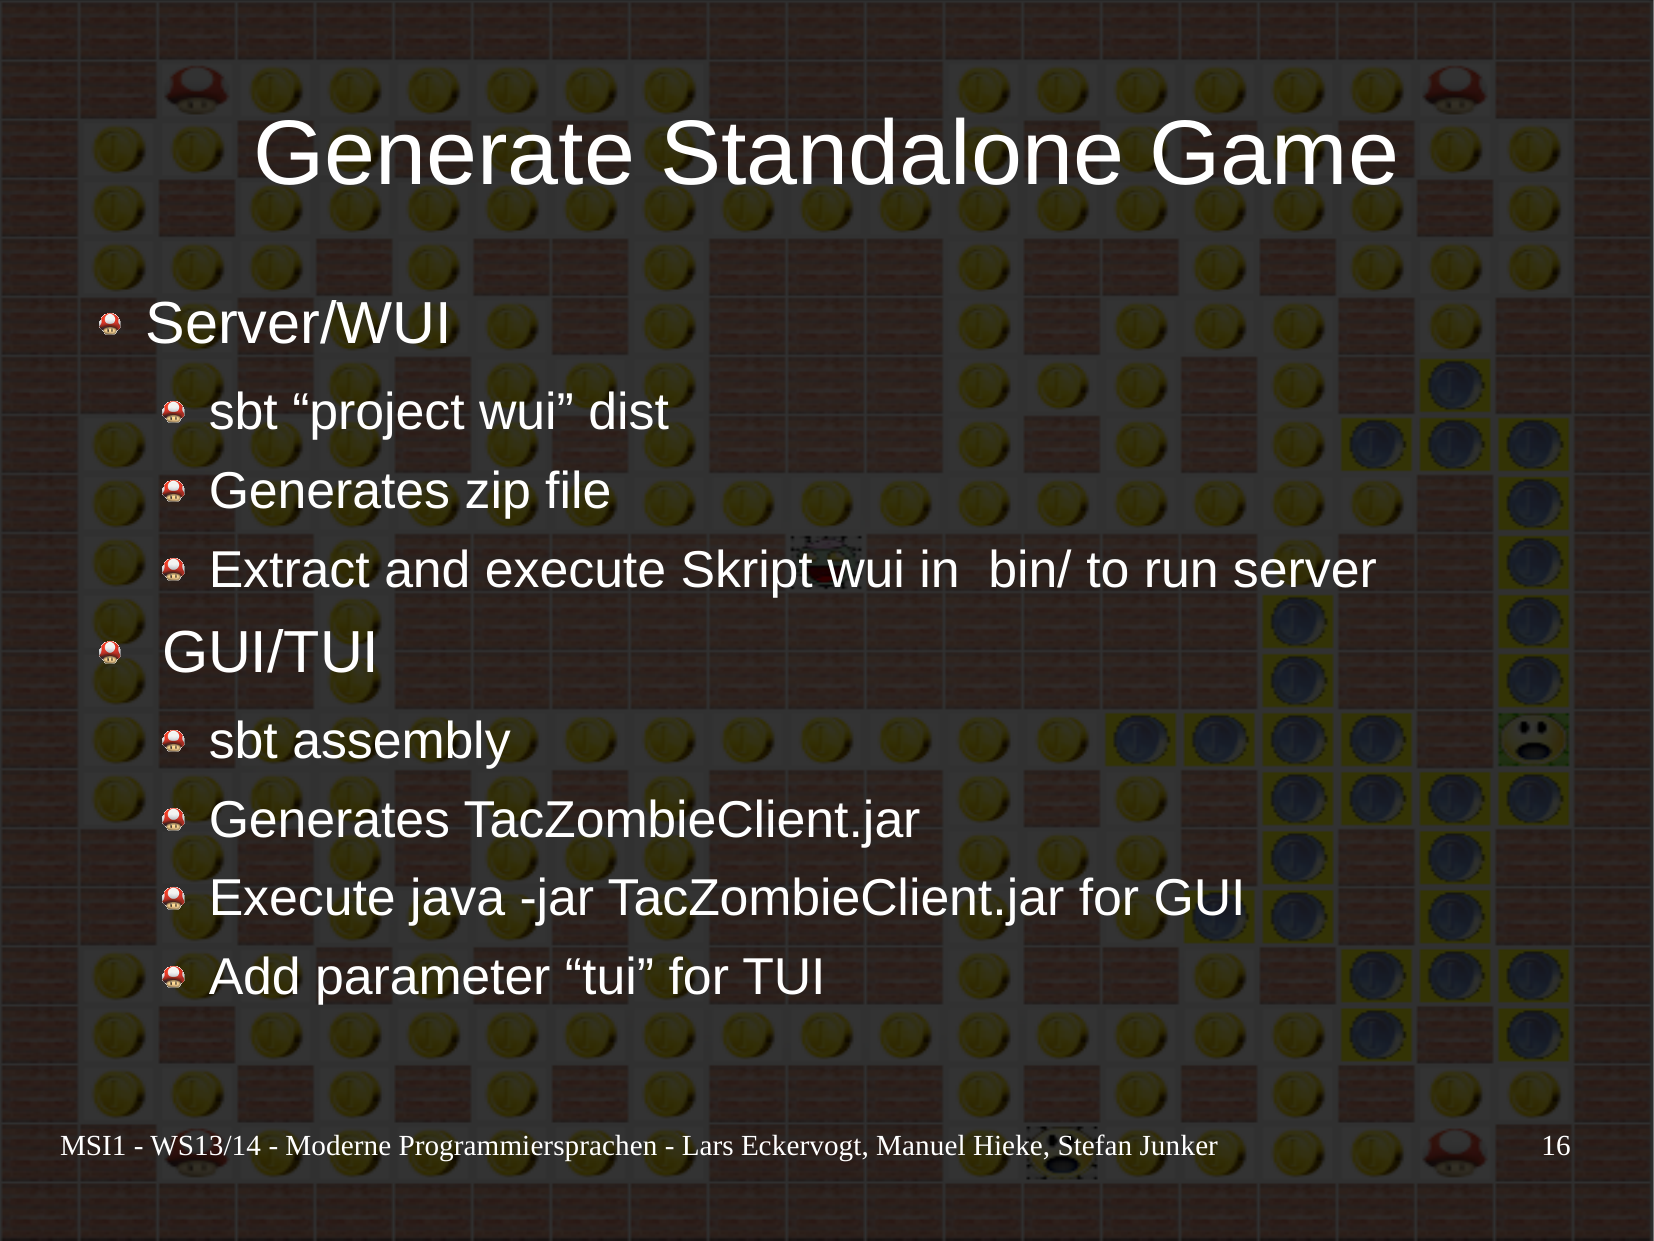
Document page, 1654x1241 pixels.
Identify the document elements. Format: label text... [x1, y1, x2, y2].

list Server/WUI sbt “project wui” dist Generates zip file Extract and execute Skript wui in bin/ to run server GUI/TUI sbt assembly Generates TacZombieClient.jar Execute java -jar TacZombieClient.jar for GUI Add parameter “tui” for TUI [82, 290, 1571, 1010]
picture [0, 0, 1654, 1241]
title Generate Standalone Game [82, 49, 1571, 257]
